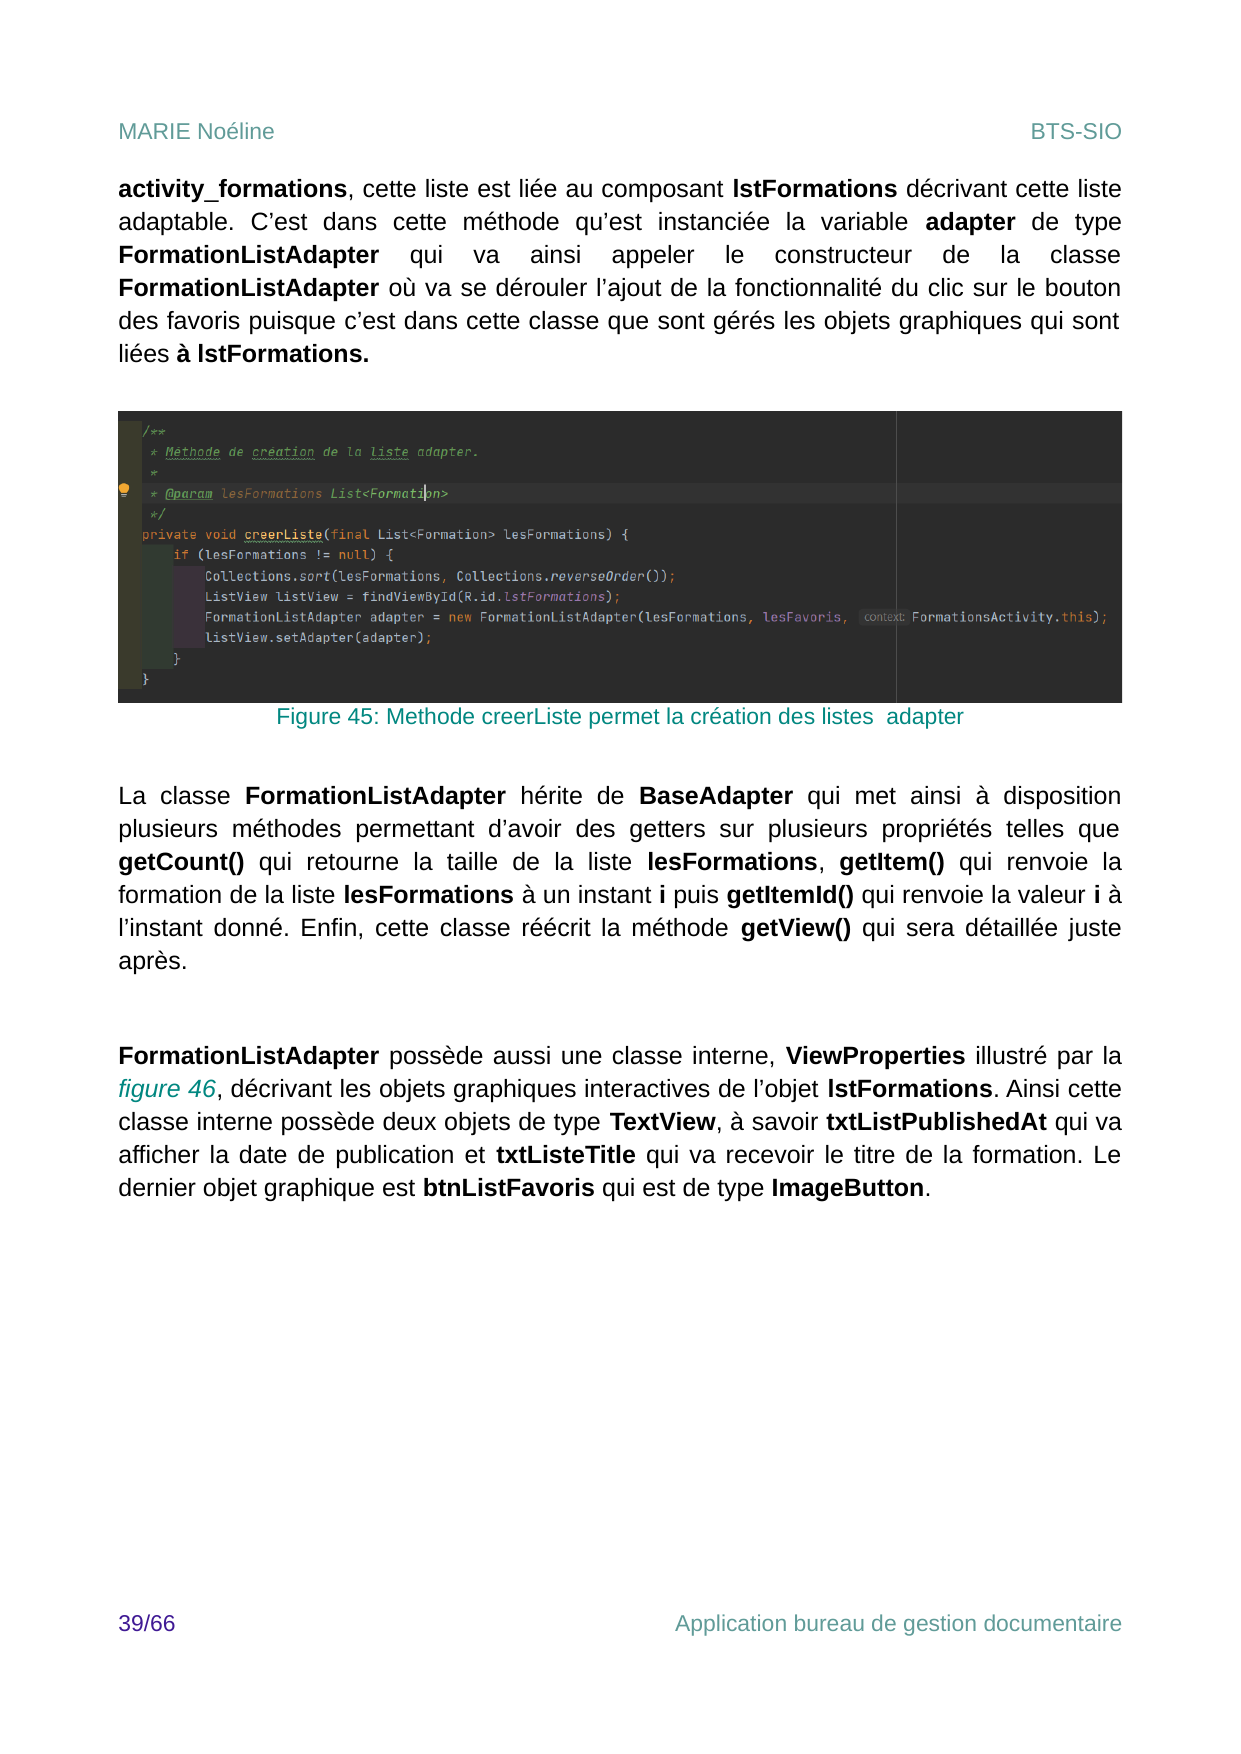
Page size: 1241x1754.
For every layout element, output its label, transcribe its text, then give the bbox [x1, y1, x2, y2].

picture [118, 411, 1123, 703]
text activity_formations, cette liste est liée au composant lstFormations décrivant cette liste adaptable. C’est dans cette méthode qu’est instanciée la variable adapter de type FormationListAdapter qui va ainsi appeler le constructeur de la classe FormationListAdapter où va se dérouler l’ajout de la fonctionnalité du clic sur le bouton des favoris puisque c’est dans cette classe que sont gérés les objets graphiques qui sont liées à lstFormations. [118, 174, 1122, 368]
text FormationListAdapter possède aussi une classe interne, ViewProperties illustré par la figure 46, décrivant les objets graphiques interactives de l’objet lstFormations. Ainsi cette classe interne possède deux objets de type TextView, à savoir txtListPublishedAt qui va afficher la date de publication et txtListeTitle qui va recevoir le titre de la formation. Le dernier objet graphique est btnListFavoris qui est de type ImageButton. [118, 1041, 1122, 1202]
text La classe FormationListAdapter hérite de BaseAdapter qui met ainsi à disposition plusieurs méthodes permettant d’avoir des getters sur plusieurs propriétés telles que getCount() qui retourne la taille de la liste lesFormations, getItem() qui renvoie la formation de la liste lesFormations à un instant i puis getItemId() qui renvoie la valeur i à l’instant donné. Enfin, cette classe réécrit la méthode getView() qui sera détaillée juste après. [118, 781, 1122, 975]
text [118, 399, 1122, 411]
text Figure 45: Methode creerListe permet la création des listes adapter [118, 703, 1122, 729]
